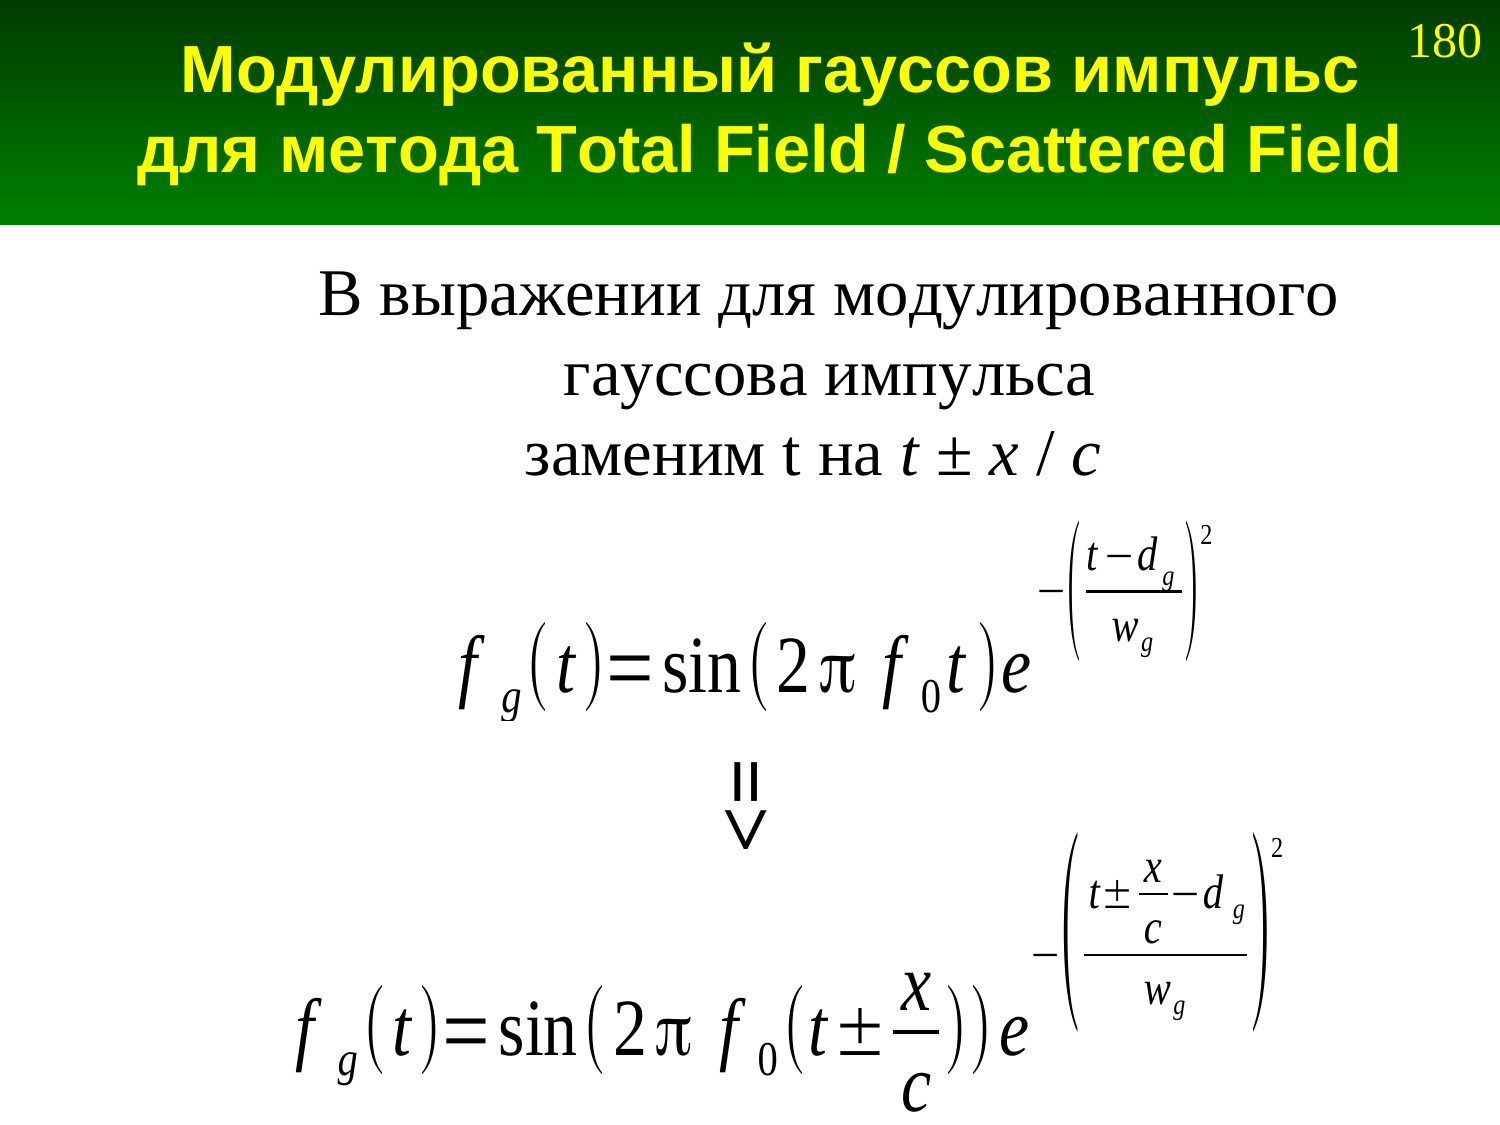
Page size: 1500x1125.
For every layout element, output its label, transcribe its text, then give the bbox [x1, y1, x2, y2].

chart [265, 826, 1300, 1125]
text_box В выражении для модулированного гауссова импульса заменим t на t ± x / c [304, 241, 1347, 497]
chart [429, 519, 1229, 721]
text_box => [690, 744, 810, 898]
title Модулированный гауссов импульс для метода Total Field / Scattered Field [100, 7, 1441, 204]
